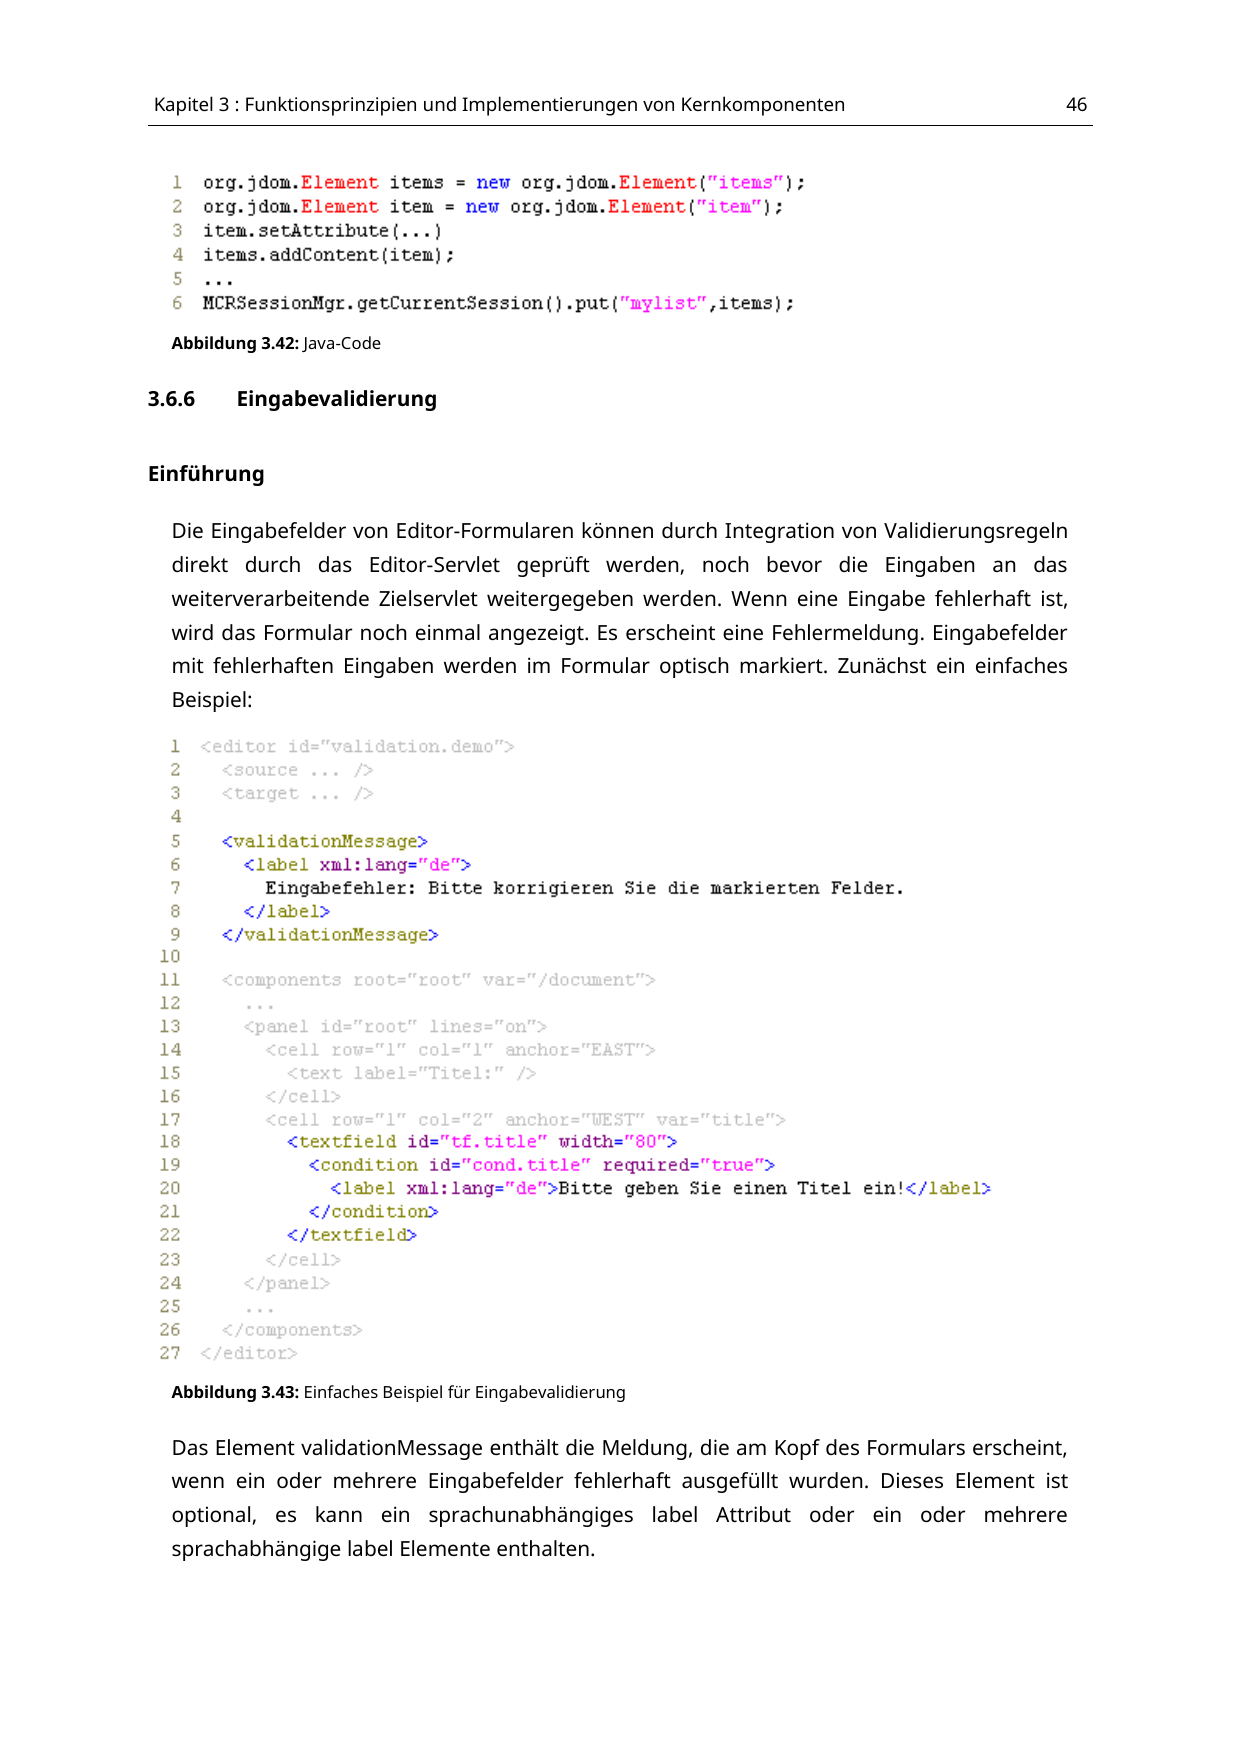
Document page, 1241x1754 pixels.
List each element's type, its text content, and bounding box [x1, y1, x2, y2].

text Abbildung 3.43: Einfaches Beispiel für Eingabevalidierung [171, 1364, 1022, 1403]
text Das Element validationMessage enthält die Meldung, die am Kopf des Formulars erscheint, wenn ein oder mehrere Eingabefelder fehlerhaft ausgefüllt wurden. Dieses Element ist optional, es kann ein sprachunabhängiges label Attribut oder ein oder mehrere sprachabhängige label Elemente enthalten. [148, 743, 1069, 1562]
subtitle Eingabevalidierung [148, 148, 1092, 412]
subtitle Einführung [148, 459, 1092, 487]
text Die Eingabefelder von Editor-Formularen können durch Integration von Validierungsregeln direkt durch das Editor-Servlet geprüft werden, noch bevor die Eingaben an das weiterverarbeitende Zielservlet weitergegeben werden. Wenn eine Eingabe fehlerhaft ist, wird das Formular noch einmal angezeigt. Es erscheint eine Fehlermeldung. Eingabefelder mit fehlerhaften Eingaben werden im Formular optisch markiert. Zunächst ein einfaches Beispiel: [171, 516, 1069, 714]
text Abbildung 3.42: Java-Code [171, 316, 808, 354]
